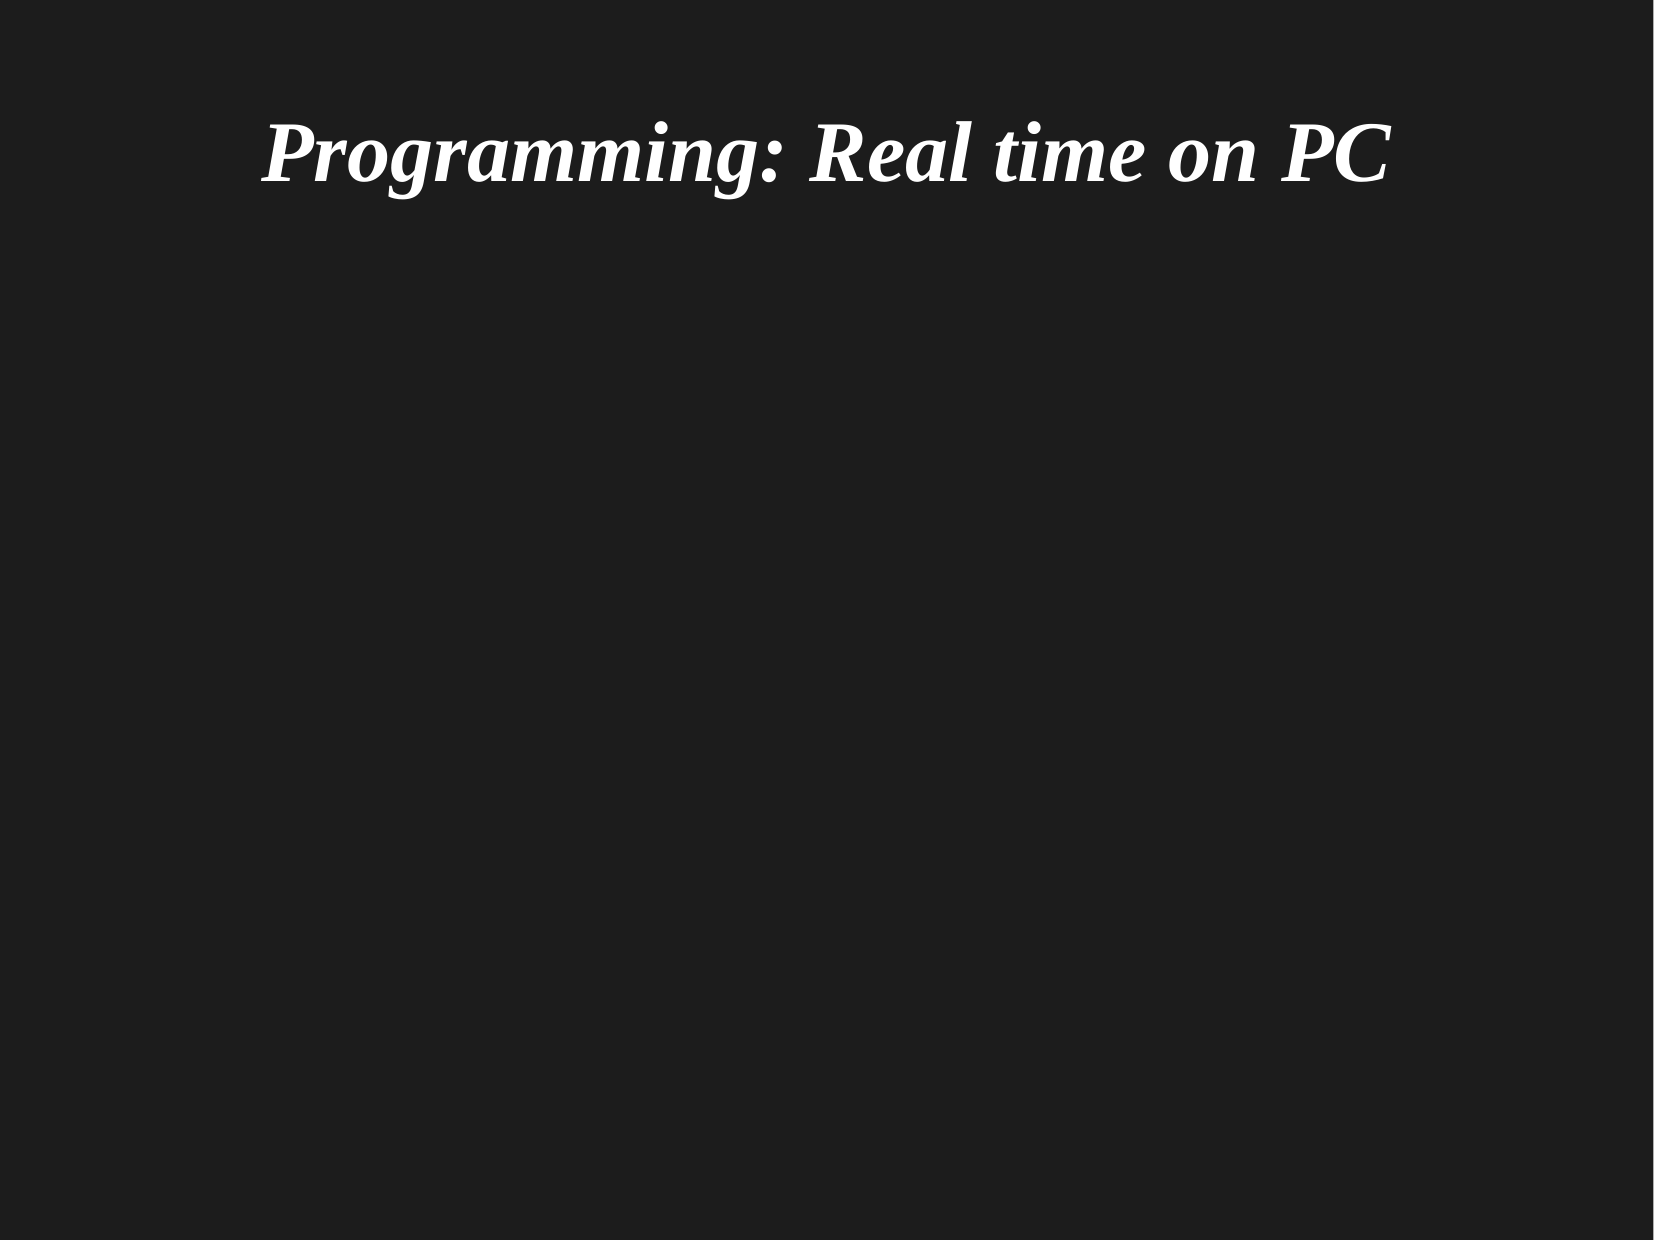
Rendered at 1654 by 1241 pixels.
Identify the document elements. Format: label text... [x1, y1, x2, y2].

title Programming: Real time on PC [82, 49, 1571, 257]
